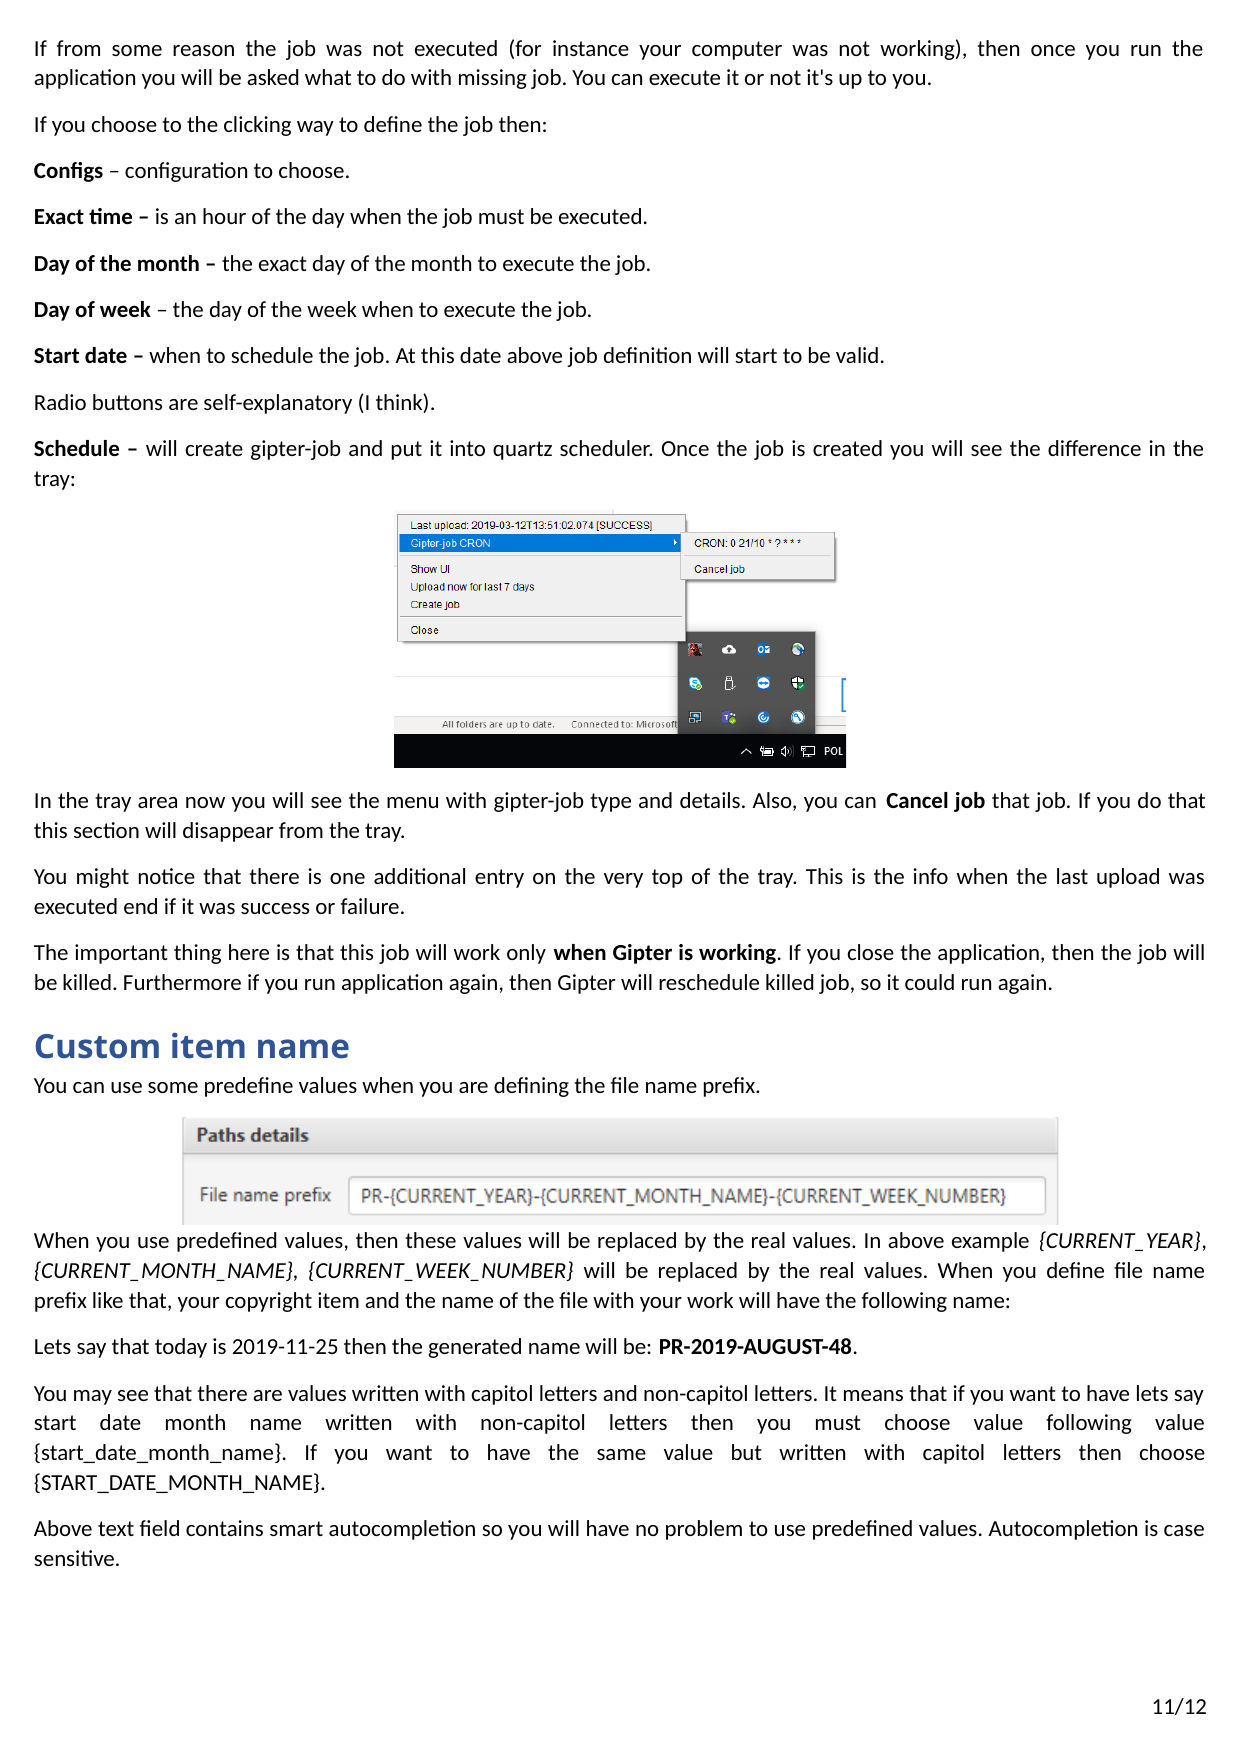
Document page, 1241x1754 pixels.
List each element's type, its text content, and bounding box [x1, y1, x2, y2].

text If you choose to the clicking way to define the job then: [34, 110, 1207, 138]
text You can use some predefine values when you are defining the file name prefix. [34, 1071, 1207, 1099]
text In the tray area now you will see the menu with gipter-job type and details. Also, you can Cancel job that job. If you do that this section will disappear from the tray. [34, 786, 1207, 844]
text When you use predefined values, then these values will be replaced by the real values. In above example {CURRENT_YEAR}, {CURRENT_MONTH_NAME}, {CURRENT_WEEK_NUMBER} will be replaced by the real values. When you define file name prefix like that, your copyright item and the name of the file with your work will have the following name: [34, 1117, 1207, 1314]
text Configs – configuration to choose. [34, 156, 1207, 184]
picture [394, 510, 847, 768]
text You may see that there are values written with capitol letters and non-capitol letters. It means that if you want to have lets say start date month name written with non-capitol letters then you must choose value following value {start_date_month_name}. If you want to have the same value but written with capitol letters then choose {START_DATE_MONTH_NAME}. [34, 1379, 1207, 1496]
text Above text field contains smart autocompletion so you will have no problem to use predefined values. Autocompletion is case sensitive. [34, 1514, 1207, 1572]
text Schedule – will create gipter-job and put it into quartz scheduler. Once the job is created you will see the difference in the tray: [34, 434, 1207, 492]
subtitle Custom item name [34, 1023, 1207, 1068]
text Day of the month – the exact day of the month to execute the job. [34, 249, 1207, 277]
text The important thing here is that this job will work only when Gipter is working. If you close the application, then the job will be killed. Furthermore if you run application again, then Gipter will reschedule killed job, so it could run again. [34, 938, 1207, 996]
text Lets say that today is 2019-11-25 then the generated name will be: PR-2019-AUGUST-48. [34, 1332, 1207, 1360]
picture [181, 1117, 1059, 1225]
text If from some reason the job was not executed (for instance your computer was not working), then once you run the application you will be asked what to do with missing job. You can execute it or not it's up to you. [34, 34, 1207, 91]
text You might notice that there is one additional entry on the very top of the tray. This is the info when the last upload was executed end if it was success or failure. [34, 862, 1207, 920]
text Start date – when to schedule the job. At this date above job definition will start to be valid. [34, 341, 1207, 369]
text Day of week – the day of the week when to execute the job. [34, 295, 1207, 323]
text Exact time – is an hour of the day when the job must be executed. [34, 202, 1207, 230]
text Radio buttons are self-explanatory (I think). [34, 388, 1207, 416]
